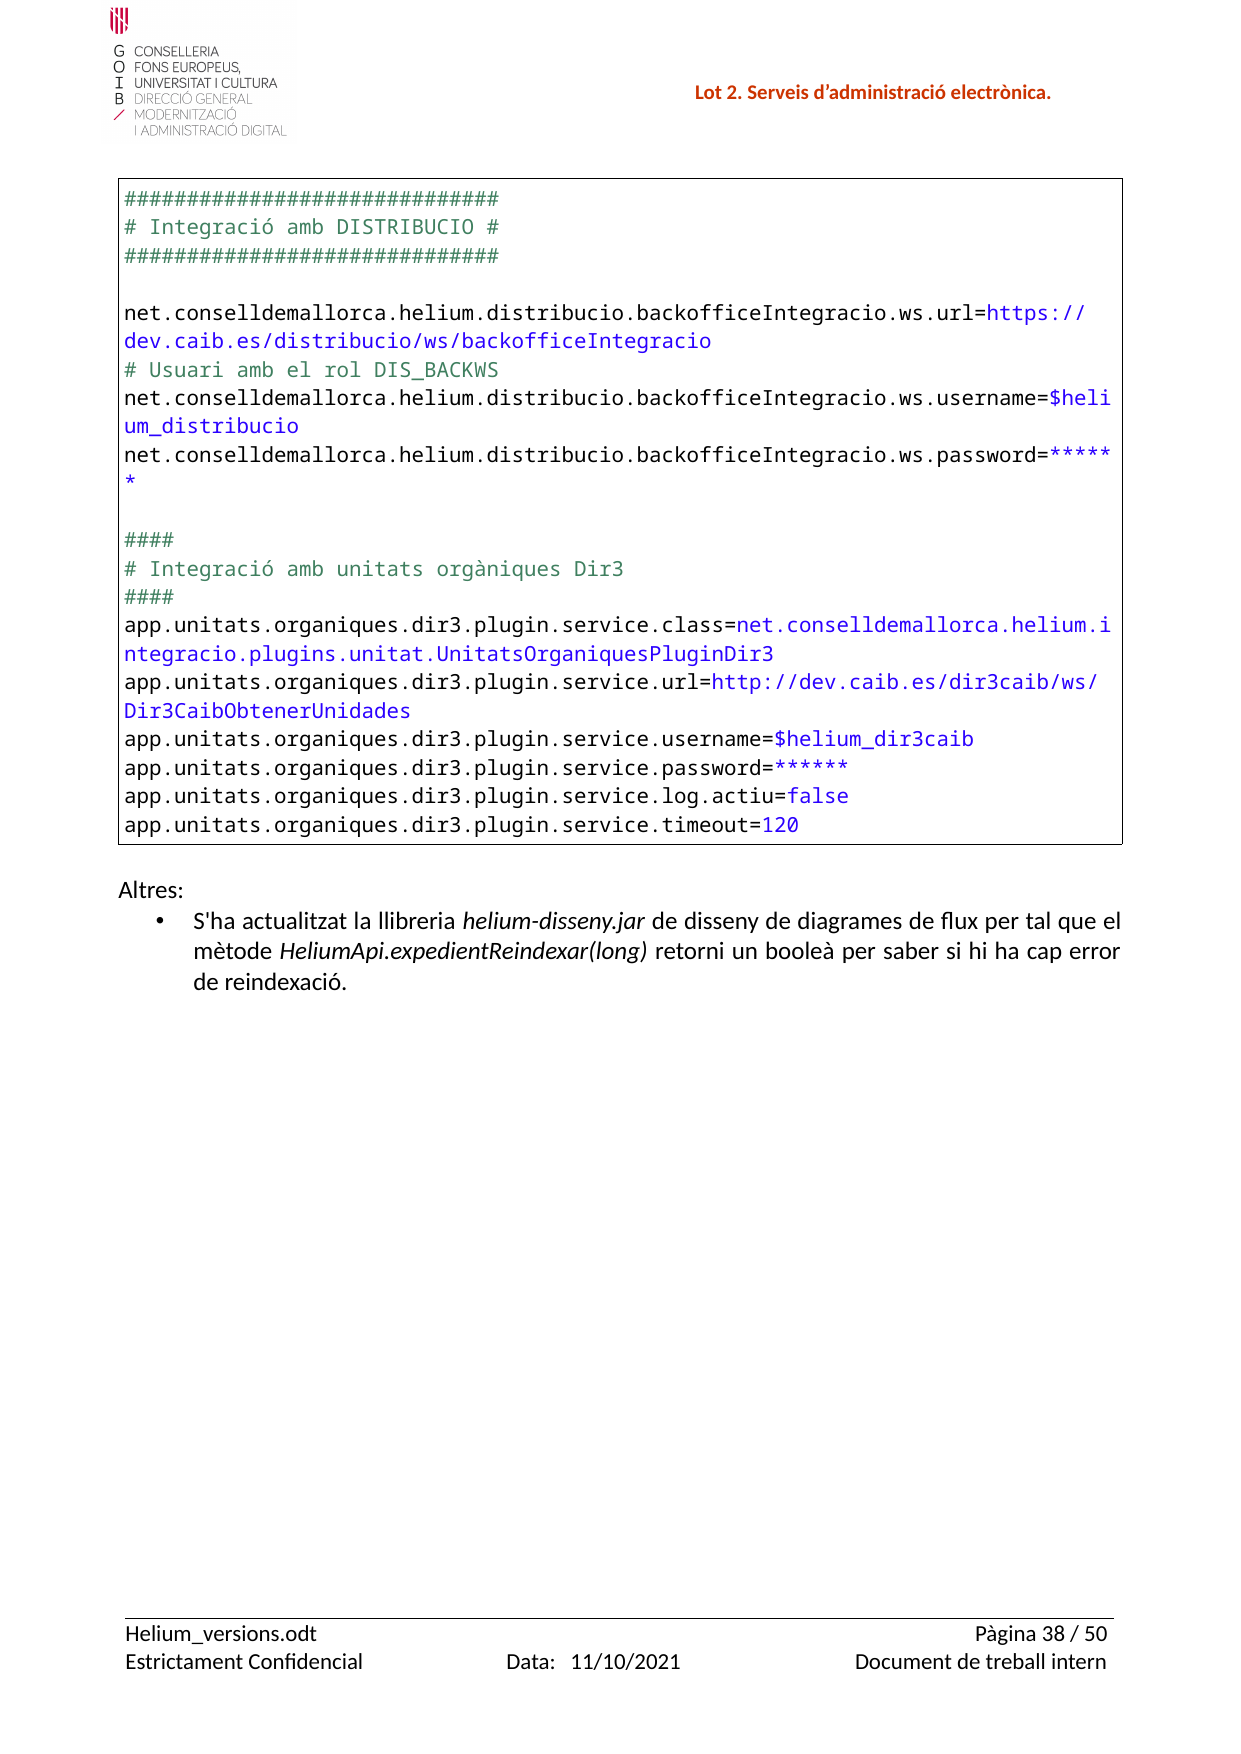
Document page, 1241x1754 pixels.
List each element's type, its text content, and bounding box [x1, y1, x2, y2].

table_header ############################## # Integració amb DISTRIBUCIO # ############################## net.conselldemallorca.helium.distribucio.backofficeIntegracio.ws.url=https://dev.caib.es/distribucio/ws/backofficeIntegracio # Usuari amb el rol DIS_BACKWS net.conselldemallorca.helium.distribucio.backofficeIntegracio.ws.username=$helium_distribucio net.conselldemallorca.helium.distribucio.backofficeIntegracio.ws.password=****** #### # Integració amb unitats orgàniques Dir3 #### app.unitats.organiques.dir3.plugin.service.class=net.conselldemallorca.helium.integracio.plugins.unitat.UnitatsOrganiquesPluginDir3 app.unitats.organiques.dir3.plugin.service.url=http://dev.caib.es/dir3caib/ws/Dir3CaibObtenerUnidades app.unitats.organiques.dir3.plugin.service.username=$helium_dir3caib app.unitats.organiques.dir3.plugin.service.password=****** app.unitats.organiques.dir3.plugin.service.log.actiu=false app.unitats.organiques.dir3.plugin.service.timeout=120 [119, 179, 1122, 844]
text Altres: [118, 874, 1122, 905]
picture [100, 0, 297, 144]
list S'ha actualitzat la llibreria helium-disseny.jar de disseny de diagrames de flux per tal que el mètode HeliumApi.expedientReindexar(long) retorni un booleà per saber si hi ha cap error de reindexació. [156, 905, 1122, 997]
